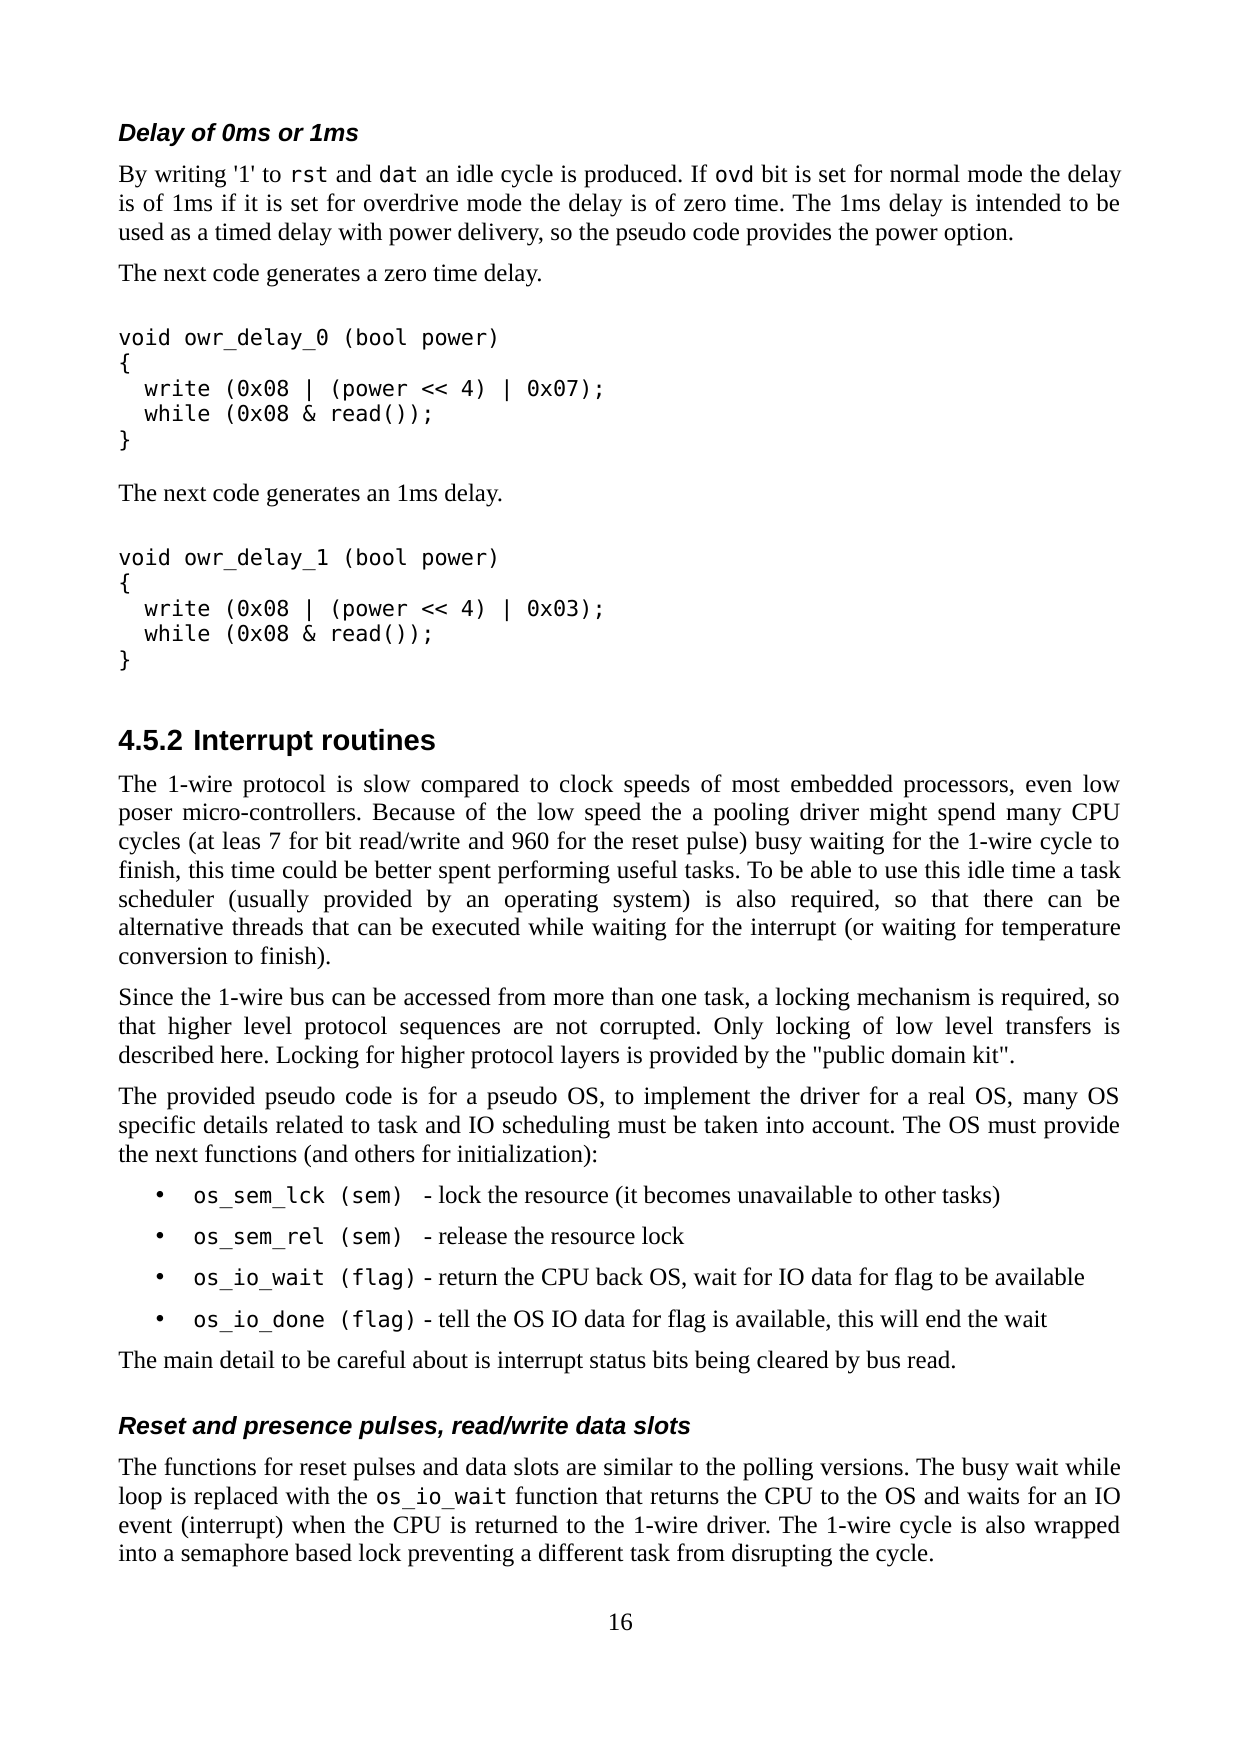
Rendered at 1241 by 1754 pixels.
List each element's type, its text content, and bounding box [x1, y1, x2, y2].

list os_sem_rel (sem) - release the resource lock [156, 1221, 1122, 1250]
text { [118, 350, 1122, 376]
text { [118, 570, 1122, 596]
text void owr_delay_0 (bool power) [118, 325, 1122, 350]
text The next code generates a zero time delay. [118, 258, 1122, 287]
text while (0x08 & read()); [118, 401, 1122, 427]
text while (0x08 & read()); [118, 621, 1122, 647]
text The main detail to be careful about is interrupt status bits being cleared by bus read. [118, 1345, 1122, 1374]
list os_io_done (flag) - tell the OS IO data for flag is available, this will end the wait [156, 1304, 1122, 1332]
subtitle Reset and presence pulses, read/write data slots [118, 1411, 1122, 1440]
text The next code generates an 1ms delay. [118, 478, 1122, 507]
subtitle Delay of 0ms or 1ms [118, 118, 1122, 147]
text By writing '1' to rst and dat an idle cycle is produced. If ovd bit is set for normal mode the delay is of 1ms if it is set for overdrive mode the delay is of zero time. The 1ms delay is intended to be used as a timed delay with power delivery, so the pseudo code provides the power option. [118, 159, 1122, 245]
subtitle Interrupt routines [118, 723, 1122, 756]
text Since the 1-wire bus can be accessed from more than one task, a locking mechanism is required, so that higher level protocol sequences are not corrupted. Only locking of low level transfers is described here. Locking for higher protocol layers is provided by the "public domain kit". [118, 982, 1122, 1069]
text The functions for reset pulses and data slots are similar to the polling versions. The busy wait while loop is replaced with the os_io_wait function that returns the CPU to the OS and waits for an IO event (interrupt) when the CPU is returned to the 1-wire driver. The 1-wire cycle is also wrapped into a semaphore based lock preventing a different task from disrupting the cycle. [118, 1452, 1122, 1567]
text void owr_delay_1 (bool power) [118, 544, 1122, 570]
text } [118, 427, 1122, 452]
text The 1-wire protocol is slow compared to clock speeds of most embedded processors, even low poser micro-controllers. Because of the low speed the a pooling driver might spend many CPU cycles (at leas 7 for bit read/write and 960 for the reset pulse) busy waiting for the 1-wire cycle to finish, this time could be better spent performing useful tasks. To be able to use this idle time a task scheduler (usually provided by an operating system) is also required, so that there can be alternative threads that can be executed while waiting for the interrupt (or waiting for temperature conversion to finish). [118, 769, 1122, 970]
list os_io_wait (flag) - return the CPU back OS, wait for IO data for flag to be available [156, 1262, 1122, 1291]
text } [118, 647, 1122, 672]
text write (0x08 | (power << 4) | 0x03); [118, 596, 1122, 621]
list os_sem_lck (sem) - lock the resource (it becomes unavailable to other tasks) [156, 1180, 1122, 1209]
text write (0x08 | (power << 4) | 0x07); [118, 376, 1122, 401]
text The provided pseudo code is for a pseudo OS, to implement the driver for a real OS, many OS specific details related to task and IO scheduling must be taken into account. The OS must provide the next functions (and others for initialization): [118, 1081, 1122, 1167]
